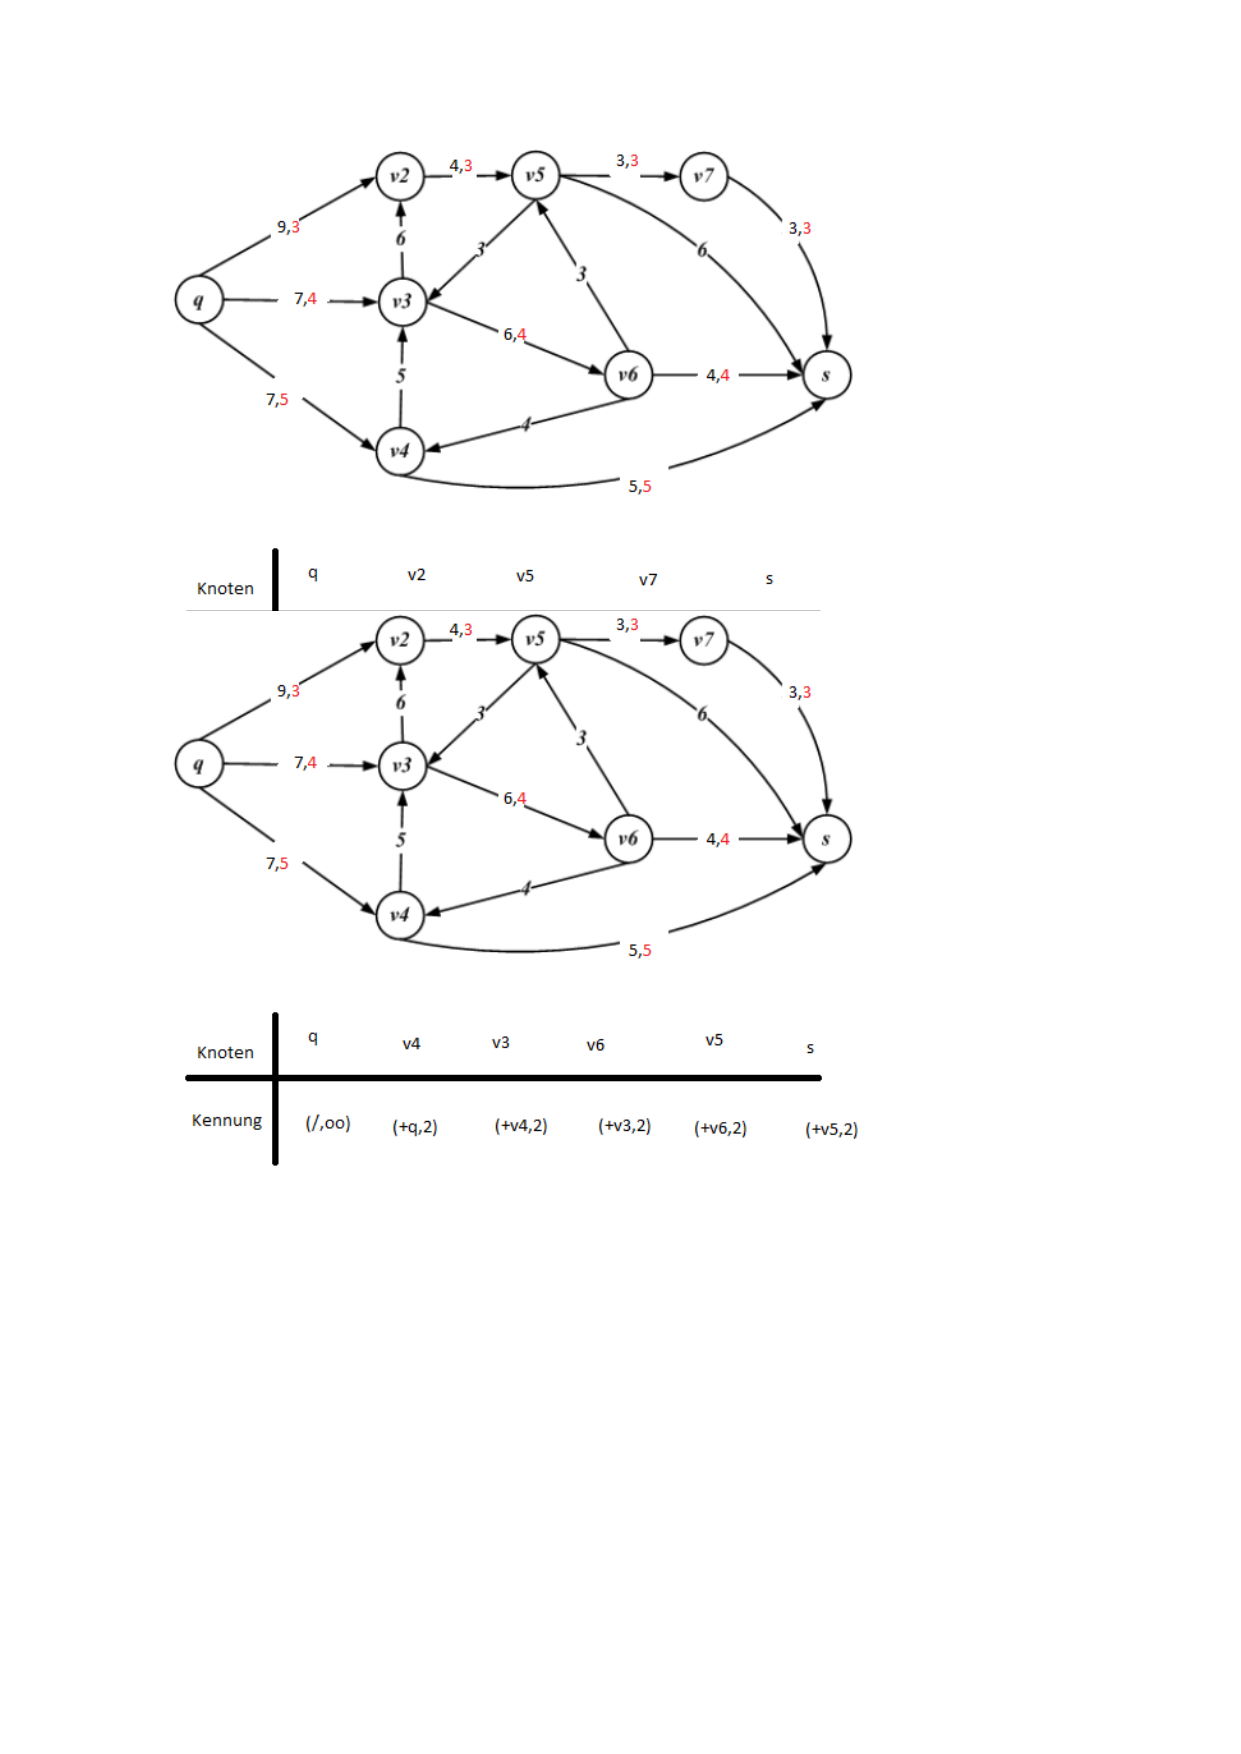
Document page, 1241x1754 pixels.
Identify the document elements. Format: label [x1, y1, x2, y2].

picture [147, 147, 1093, 1314]
